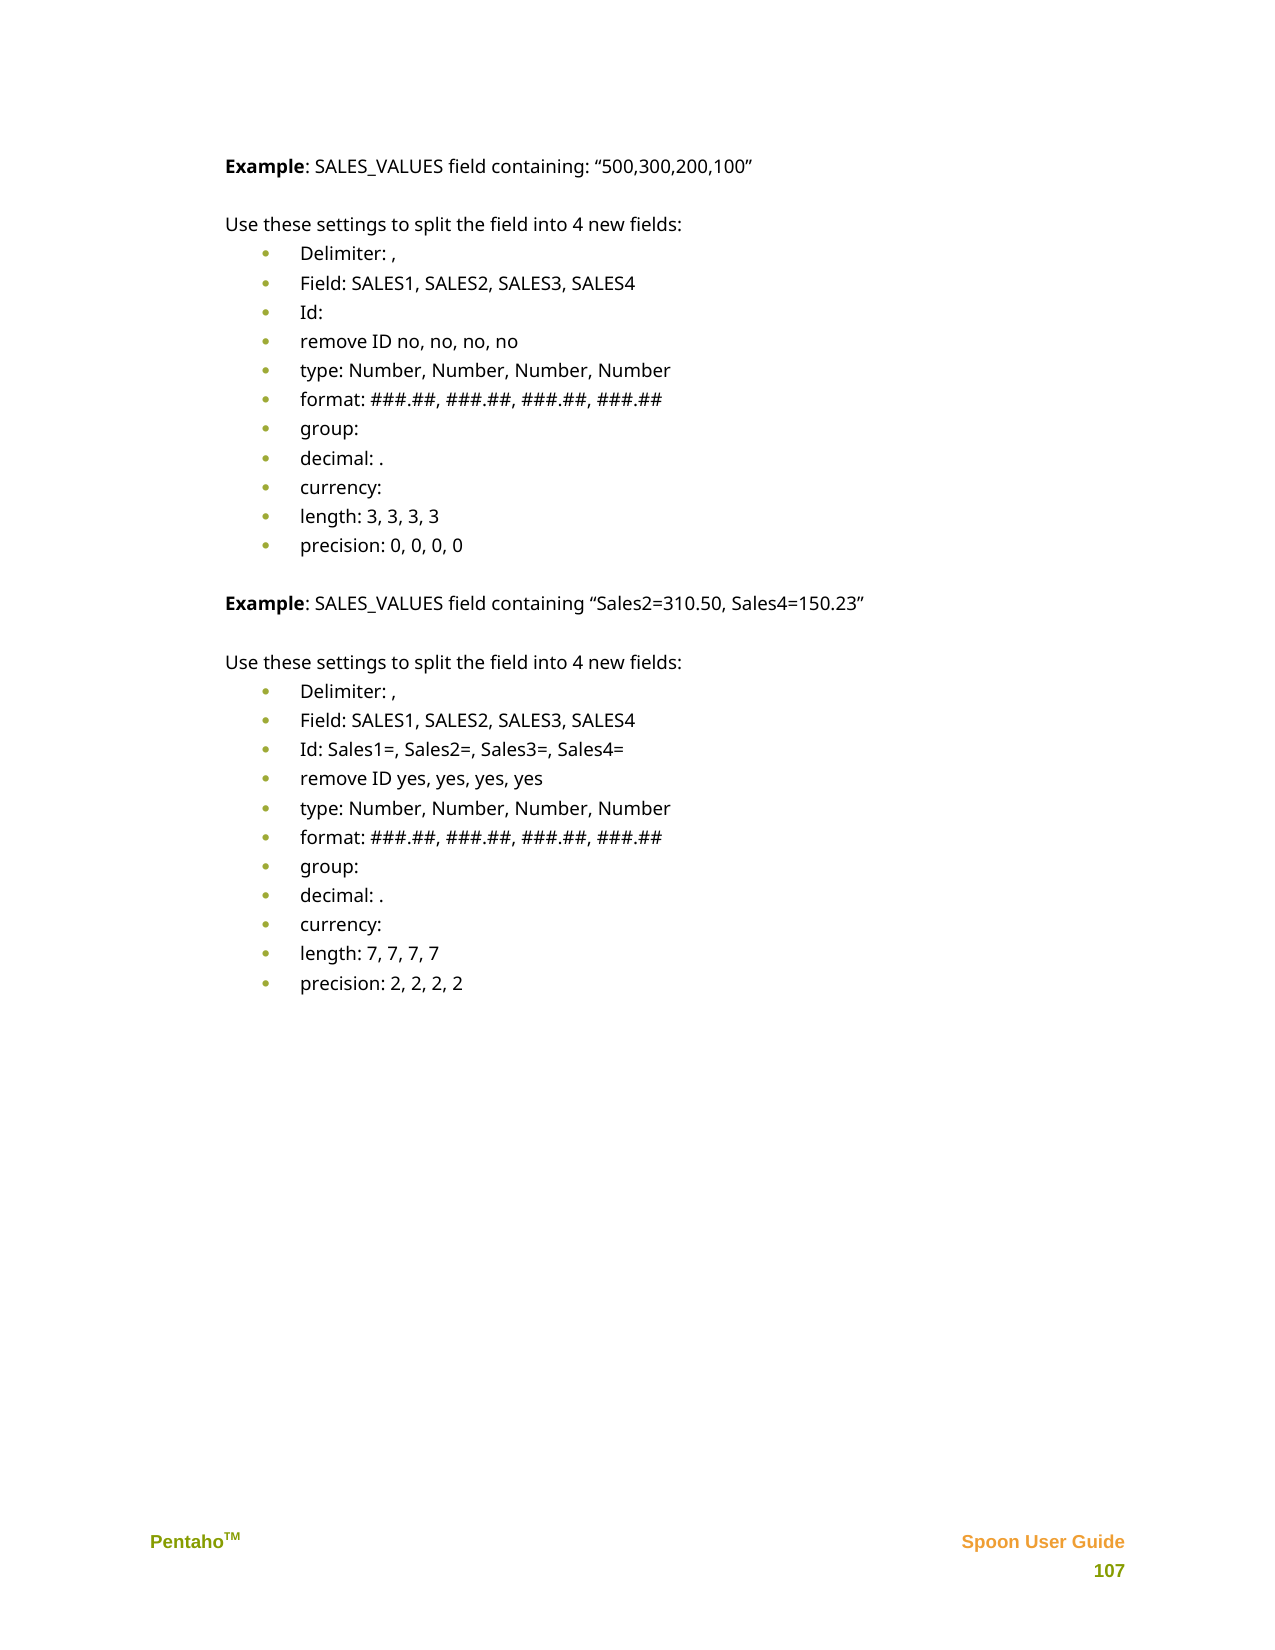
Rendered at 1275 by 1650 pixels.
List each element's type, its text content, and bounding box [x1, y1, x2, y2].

list Delimiter: , [262, 675, 1125, 704]
list length: 7, 7, 7, 7 [262, 937, 1125, 967]
list decimal: . [262, 879, 1125, 908]
list Field: SALES1, SALES2, SALES3, SALES4 [262, 267, 1125, 296]
list precision: 0, 0, 0, 0 [262, 529, 1125, 558]
list format: ###.##, ###.##, ###.##, ###.## [262, 383, 1125, 412]
list currency: [262, 908, 1125, 937]
list currency: [262, 471, 1125, 500]
list remove ID no, no, no, no [262, 325, 1125, 354]
list decimal: . [262, 442, 1125, 471]
text Use these settings to split the field into 4 new fields: [225, 646, 1125, 675]
list remove ID yes, yes, yes, yes [262, 762, 1125, 792]
list Delimiter: , [262, 237, 1125, 267]
list Id: [262, 296, 1125, 325]
list group: [262, 850, 1125, 879]
list precision: 2, 2, 2, 2 [262, 967, 1125, 996]
text Example: SALES_VALUES field containing: “500,300,200,100” [225, 150, 1125, 179]
text Use these settings to split the field into 4 new fields: [225, 208, 1125, 237]
list length: 3, 3, 3, 3 [262, 500, 1125, 529]
list format: ###.##, ###.##, ###.##, ###.## [262, 821, 1125, 850]
list type: Number, Number, Number, Number [262, 354, 1125, 383]
text Example: SALES_VALUES field containing “Sales2=310.50, Sales4=150.23” [225, 587, 1125, 617]
list type: Number, Number, Number, Number [262, 792, 1125, 821]
list Field: SALES1, SALES2, SALES3, SALES4 [262, 704, 1125, 733]
list Id: Sales1=, Sales2=, Sales3=, Sales4= [262, 733, 1125, 762]
list group: [262, 412, 1125, 442]
